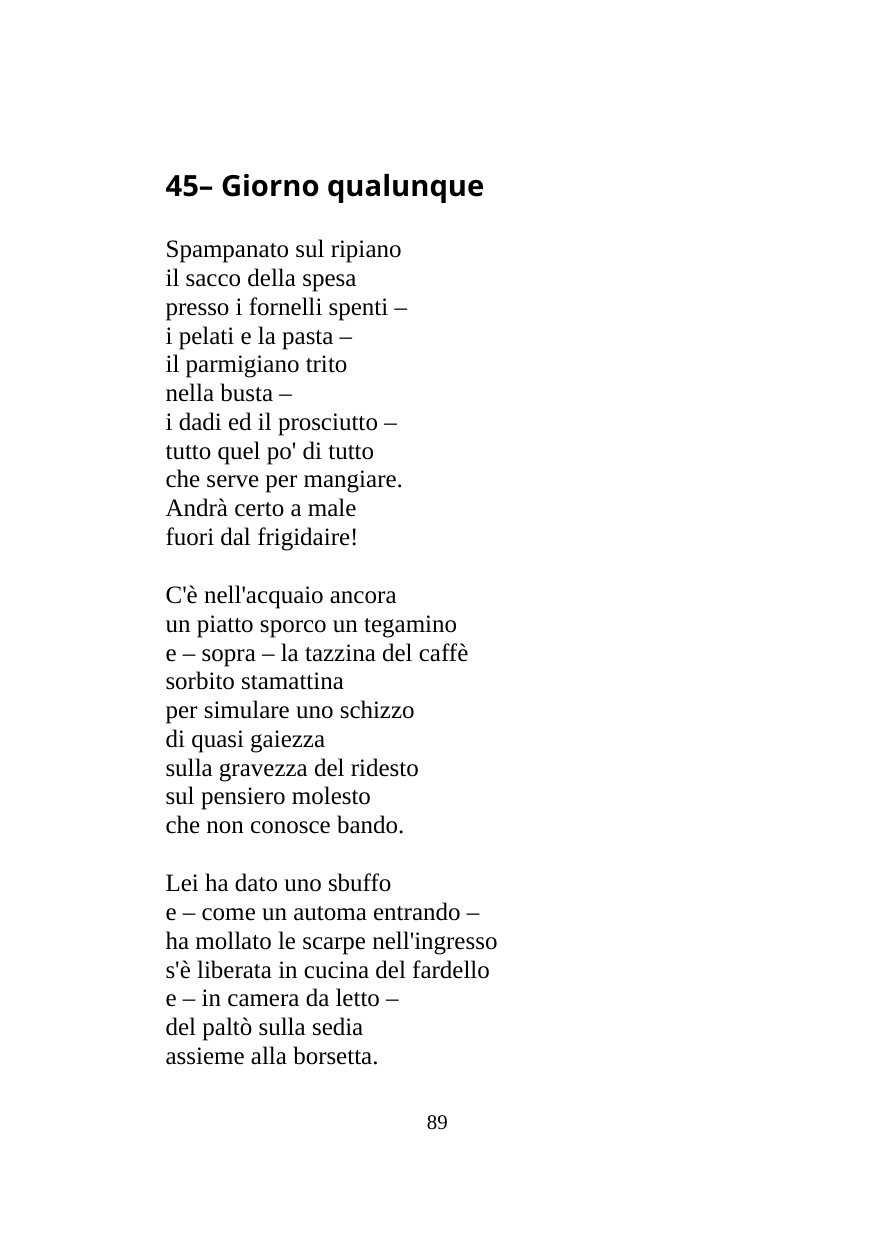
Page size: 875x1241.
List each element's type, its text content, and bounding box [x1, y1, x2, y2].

subtitle 45– Giorno qualunque [165, 165, 768, 205]
text Lei ha dato uno sbuffo e – come un automa entrando – ha mollato le scarpe nell'ingresso s'è liberata in cucina del fardello e – in camera da letto – del paltò sulla sedia assieme alla borsetta. [165, 868, 768, 1070]
text C'è nell'acquaio ancora un piatto sporco un tegamino e – sopra – la tazzina del caffè sorbito stamattina per simulare uno schizzo di quasi gaiezza sulla gravezza del ridesto sul pensiero molesto che non conosce bando. [165, 580, 768, 839]
text Spampanato sul ripiano il sacco della spesa presso i fornelli spenti – i pelati e la pasta – il parmigiano trito nella busta – i dadi ed il prosciutto – tutto quel po' di tutto che serve per mangiare. Andrà certo a male fuori dal frigidaire! [165, 234, 768, 551]
